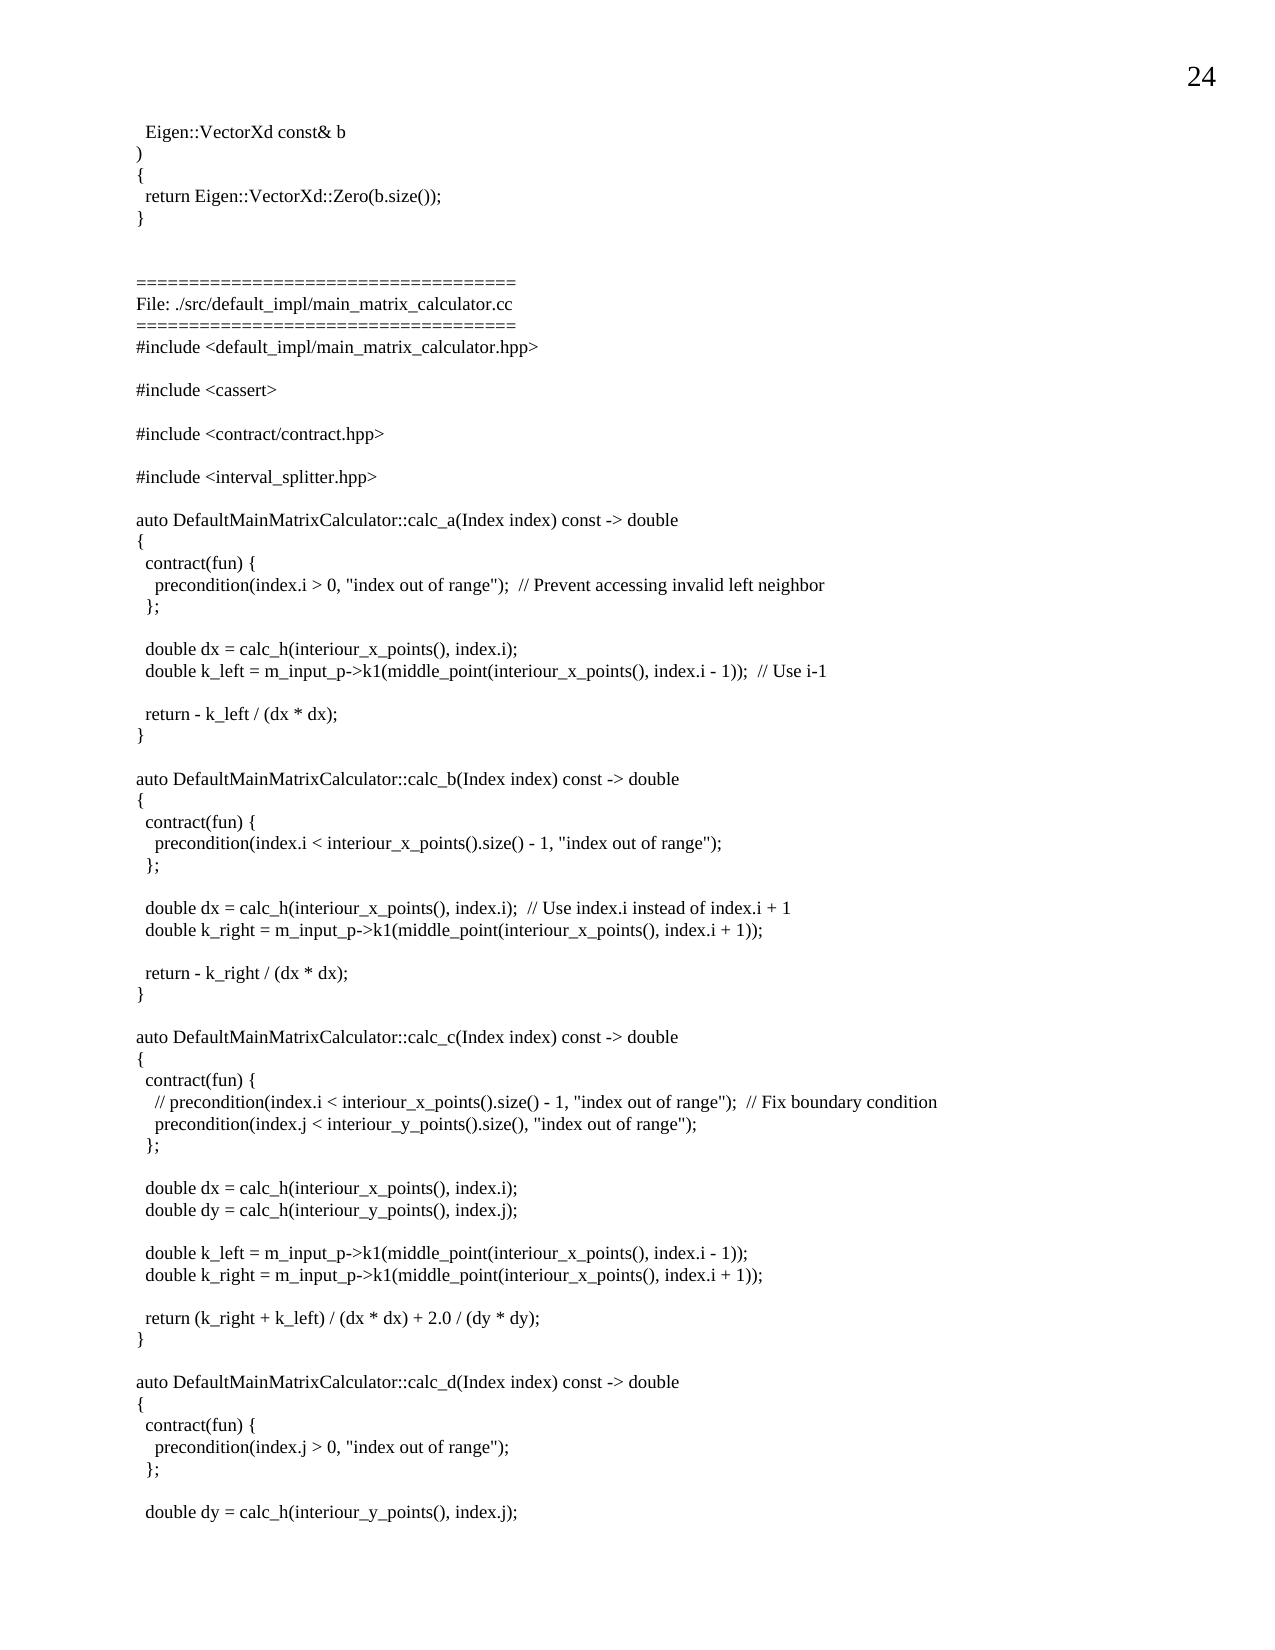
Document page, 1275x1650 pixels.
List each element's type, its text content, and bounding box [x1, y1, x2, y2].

text ==================================== [133, 272, 1214, 293]
text auto DefaultMainMatrixCalculator::calc_d(Index index) const -> double [133, 1371, 1214, 1393]
text Eigen::VectorXd const& b [133, 121, 1214, 142]
text precondition(index.j < interiour_y_points().size(), "index out of range"); [133, 1112, 1214, 1134]
text return - k_right / (dx * dx); [133, 962, 1214, 983]
text double k_left = m_input_p->k1(middle_point(interiour_x_points(), index.i - 1)); // Use i-1 [133, 660, 1214, 681]
text #include <contract/contract.hpp> [133, 422, 1214, 444]
text return (k_right + k_left) / (dx * dx) + 2.0 / (dy * dy); [133, 1307, 1214, 1328]
text { [133, 789, 1214, 811]
text }; [133, 1134, 1214, 1156]
text contract(fun) { [133, 552, 1214, 573]
text #include <default_impl/main_matrix_calculator.hpp> [133, 336, 1214, 358]
text } [133, 1328, 1214, 1350]
text auto DefaultMainMatrixCalculator::calc_b(Index index) const -> double [133, 767, 1214, 789]
text File: ./src/default_impl/main_matrix_calculator.cc [133, 293, 1214, 315]
text double dy = calc_h(interiour_y_points(), index.j); [133, 1199, 1214, 1220]
text }; [133, 595, 1214, 617]
text auto DefaultMainMatrixCalculator::calc_c(Index index) const -> double [133, 1026, 1214, 1048]
text { [133, 1393, 1214, 1414]
text }; [133, 1457, 1214, 1479]
text } [133, 724, 1214, 746]
text }; [133, 854, 1214, 875]
text } [133, 983, 1214, 1005]
text #include <cassert> [133, 379, 1214, 401]
text double k_right = m_input_p->k1(middle_point(interiour_x_points(), index.i + 1)); [133, 918, 1214, 940]
text precondition(index.j > 0, "index out of range"); [133, 1436, 1214, 1457]
text { [133, 530, 1214, 552]
text return - k_left / (dx * dx); [133, 703, 1214, 724]
text ) [133, 142, 1214, 164]
text { [133, 1048, 1214, 1069]
text { [133, 164, 1214, 185]
text ==================================== [133, 315, 1214, 336]
text precondition(index.i > 0, "index out of range"); // Prevent accessing invalid left neighbor [133, 573, 1214, 595]
text // precondition(index.i < interiour_x_points().size() - 1, "index out of range"); // Fix boundary condition [133, 1091, 1214, 1112]
text } [133, 207, 1214, 228]
text contract(fun) { [133, 1069, 1214, 1091]
text double k_right = m_input_p->k1(middle_point(interiour_x_points(), index.i + 1)); [133, 1263, 1214, 1285]
text contract(fun) { [133, 811, 1214, 832]
text auto DefaultMainMatrixCalculator::calc_a(Index index) const -> double [133, 509, 1214, 530]
text double dx = calc_h(interiour_x_points(), index.i); // Use index.i instead of index.i + 1 [133, 897, 1214, 918]
text double dx = calc_h(interiour_x_points(), index.i); [133, 1177, 1214, 1199]
text contract(fun) { [133, 1414, 1214, 1436]
text double dy = calc_h(interiour_y_points(), index.j); [133, 1501, 1214, 1522]
text double dx = calc_h(interiour_x_points(), index.i); [133, 638, 1214, 660]
text double k_left = m_input_p->k1(middle_point(interiour_x_points(), index.i - 1)); [133, 1242, 1214, 1263]
text return Eigen::VectorXd::Zero(b.size()); [133, 185, 1214, 207]
text precondition(index.i < interiour_x_points().size() - 1, "index out of range"); [133, 832, 1214, 854]
text #include <interval_splitter.hpp> [133, 466, 1214, 487]
